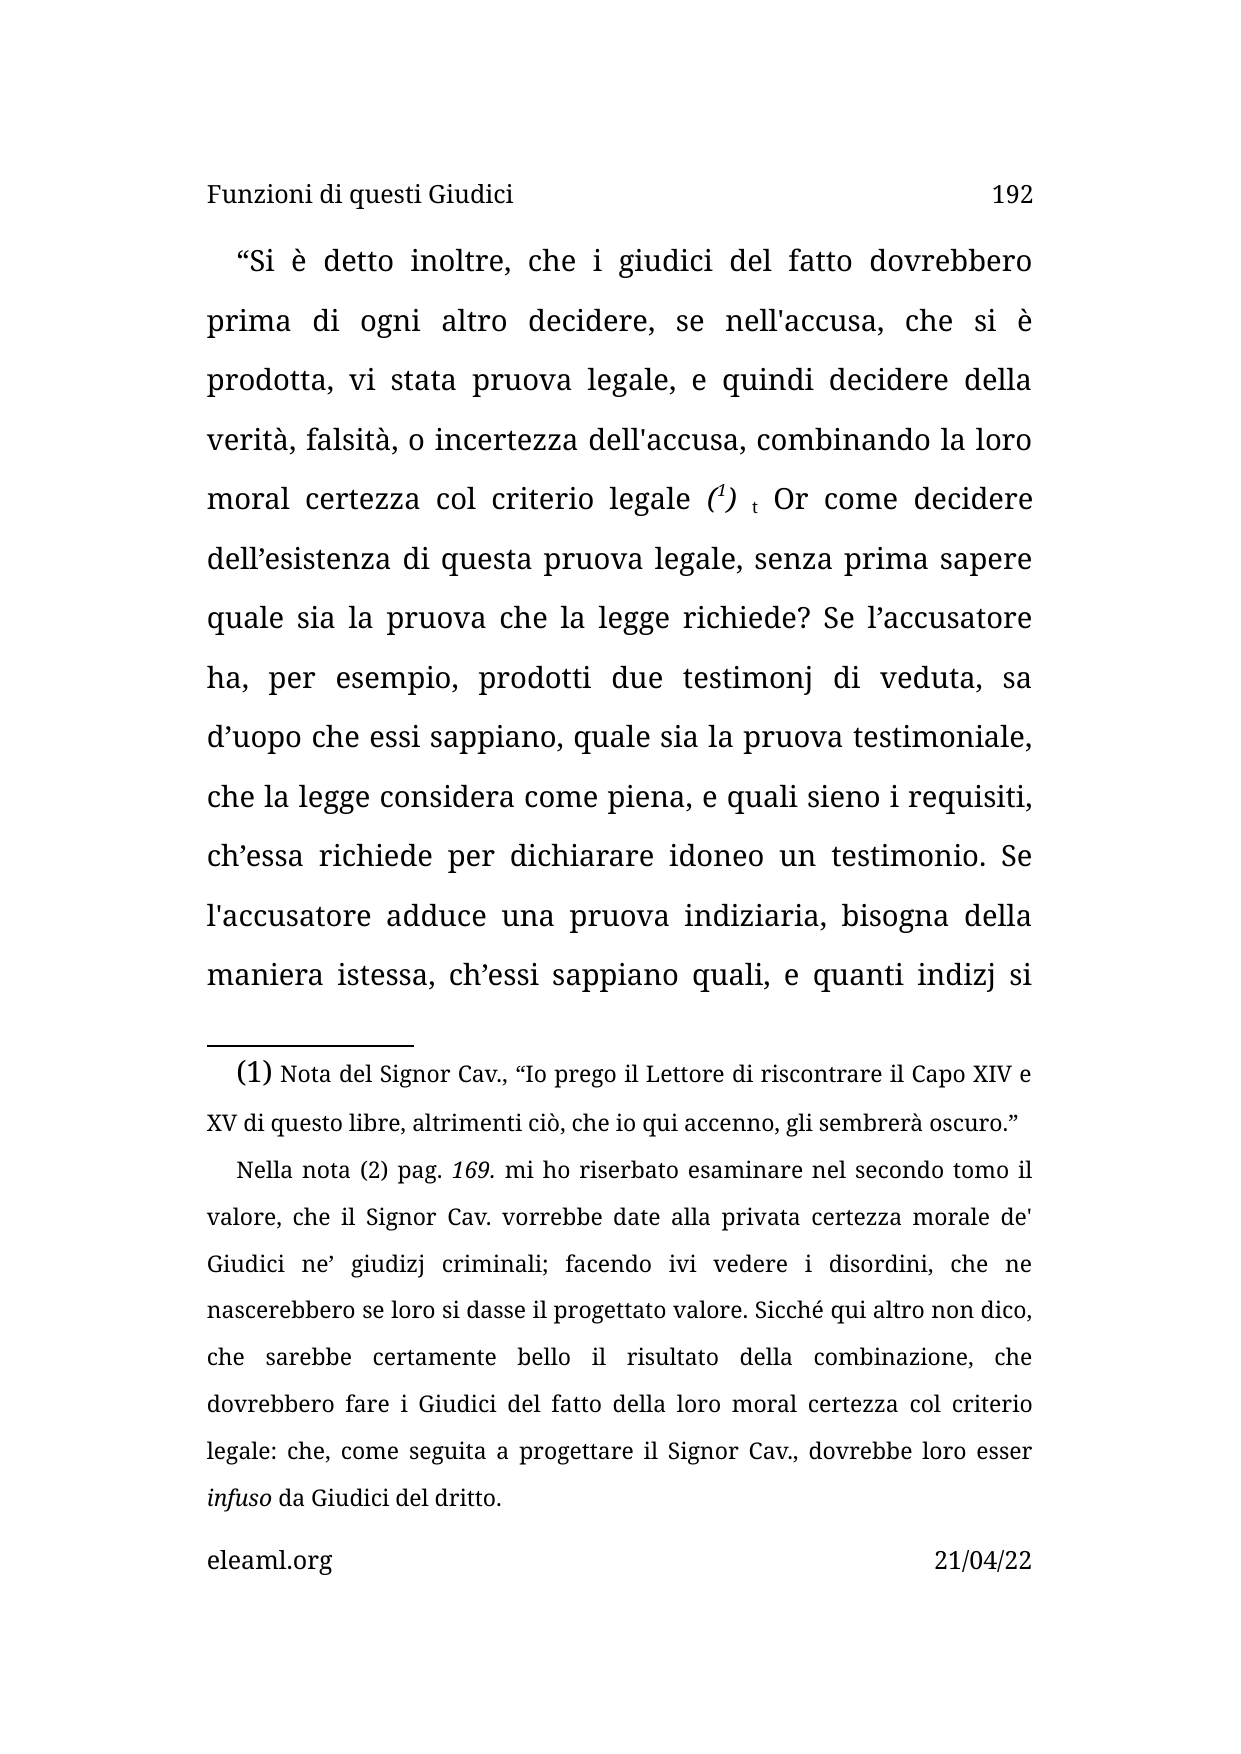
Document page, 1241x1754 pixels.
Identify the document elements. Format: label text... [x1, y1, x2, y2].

text “Si è detto inoltre, che i giudici del fatto dovrebbero prima di ogni altro decidere, se nell'accusa, che si è prodotta, vi stata pruova legale, e quindi decidere della verità, falsità, o incertezza dell'accusa, combinando la loro moral certezza col criterio legale () t Or come decidere dell’esistenza di questa pruova legale, senza prima sapere quale sia la pruova che la legge richiede? Se l’accusatore ha, per esempio, prodotti due testimonj di veduta, sa d’uopo che essi sappiano, quale sia la pruova testimoniale, che la legge considera come piena, e quali sieno i requisiti, ch’essa richiede per dichiarare idoneo un testimonio. Se l'accusatore adduce una pruova indiziaria, bisogna della maniera istessa, ch’essi sappiano quali, e quanti indizj si [207, 241, 1033, 994]
text Nella nota (2) pag. 169. mi ho riserbato esaminare nel secondo tomo il valore, che il Signor Cav. vorrebbe date alla privata certezza morale de' Giudici ne’ giudizj criminali; facendo ivi vedere i disordini, che ne nascerebbero se loro si dasse il progettato valore. Sicché qui altro non dico, che sarebbe certamente bello il risultato della combinazione, che dovrebbero fare i Giudici del fatto della loro moral certezza col criterio legale: che, come seguita a progettare il Signor Cav., dovrebbe loro esser infuso da Giudici del dritto. [207, 1154, 1033, 1513]
text Nota del Signor Cav., “Io prego il Lettore di riscontrare il Capo XIV e XV di questo libre, altrimenti ciò, che io qui accenno, gli sembrerà oscuro.” [207, 1052, 1033, 1138]
